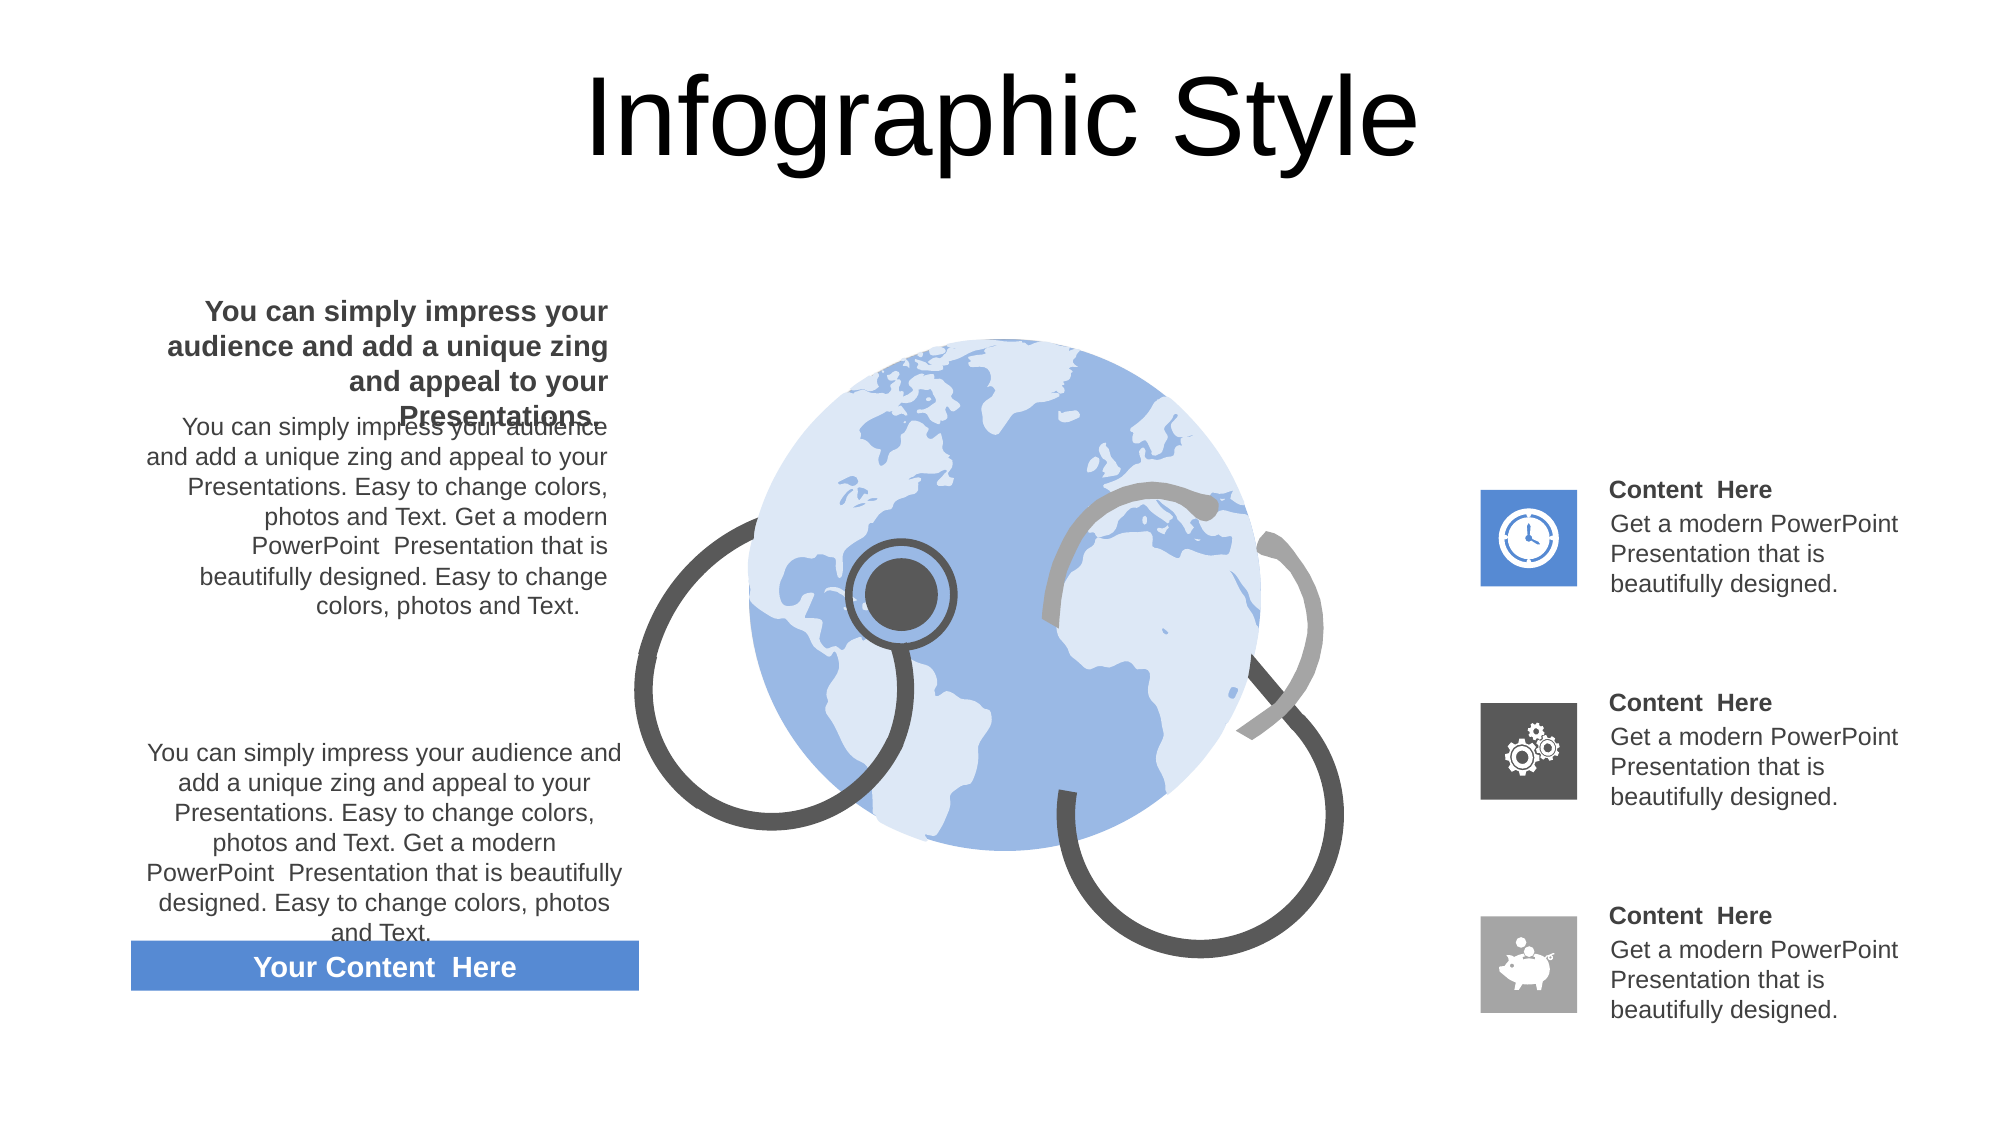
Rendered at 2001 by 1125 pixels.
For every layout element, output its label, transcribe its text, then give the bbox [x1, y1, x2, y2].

text_box You can simply impress your audience and add a unique zing and appeal to your Presentations. Easy to change colors, photos and Text. Get a modern PowerPoint Presentation that is beautifully designed. Easy to change colors, photos and Text. [131, 440, 624, 628]
list Infographic Style [53, 55, 1952, 175]
text_box Content Here [1594, 892, 1952, 938]
text_box Content Here [1594, 679, 1952, 724]
text_box Your Content Here [131, 954, 639, 991]
text_box Get a modern PowerPoint Presentation that is beautifully designed. [1595, 926, 1952, 1032]
text_box Content Here [1594, 465, 1952, 511]
text_box [1480, 916, 1578, 1013]
text_box Get a modern PowerPoint Presentation that is beautifully designed. [1595, 500, 1952, 605]
text_box [1480, 703, 1578, 800]
text_box Get a modern PowerPoint Presentation that is beautifully designed. [1595, 713, 1952, 819]
text_box [634, 339, 1344, 959]
text_box You can simply impress your audience and add a unique zing and appeal to your Presentations. Easy to change colors, photos and Text. Get a modern PowerPoint Presentation that is beautifully designed. Easy to change colors, photos and Text. [131, 729, 639, 954]
text_box You can simply impress your audience and add a unique zing and appeal to your Presentations. [131, 285, 624, 440]
text_box [1480, 489, 1578, 587]
